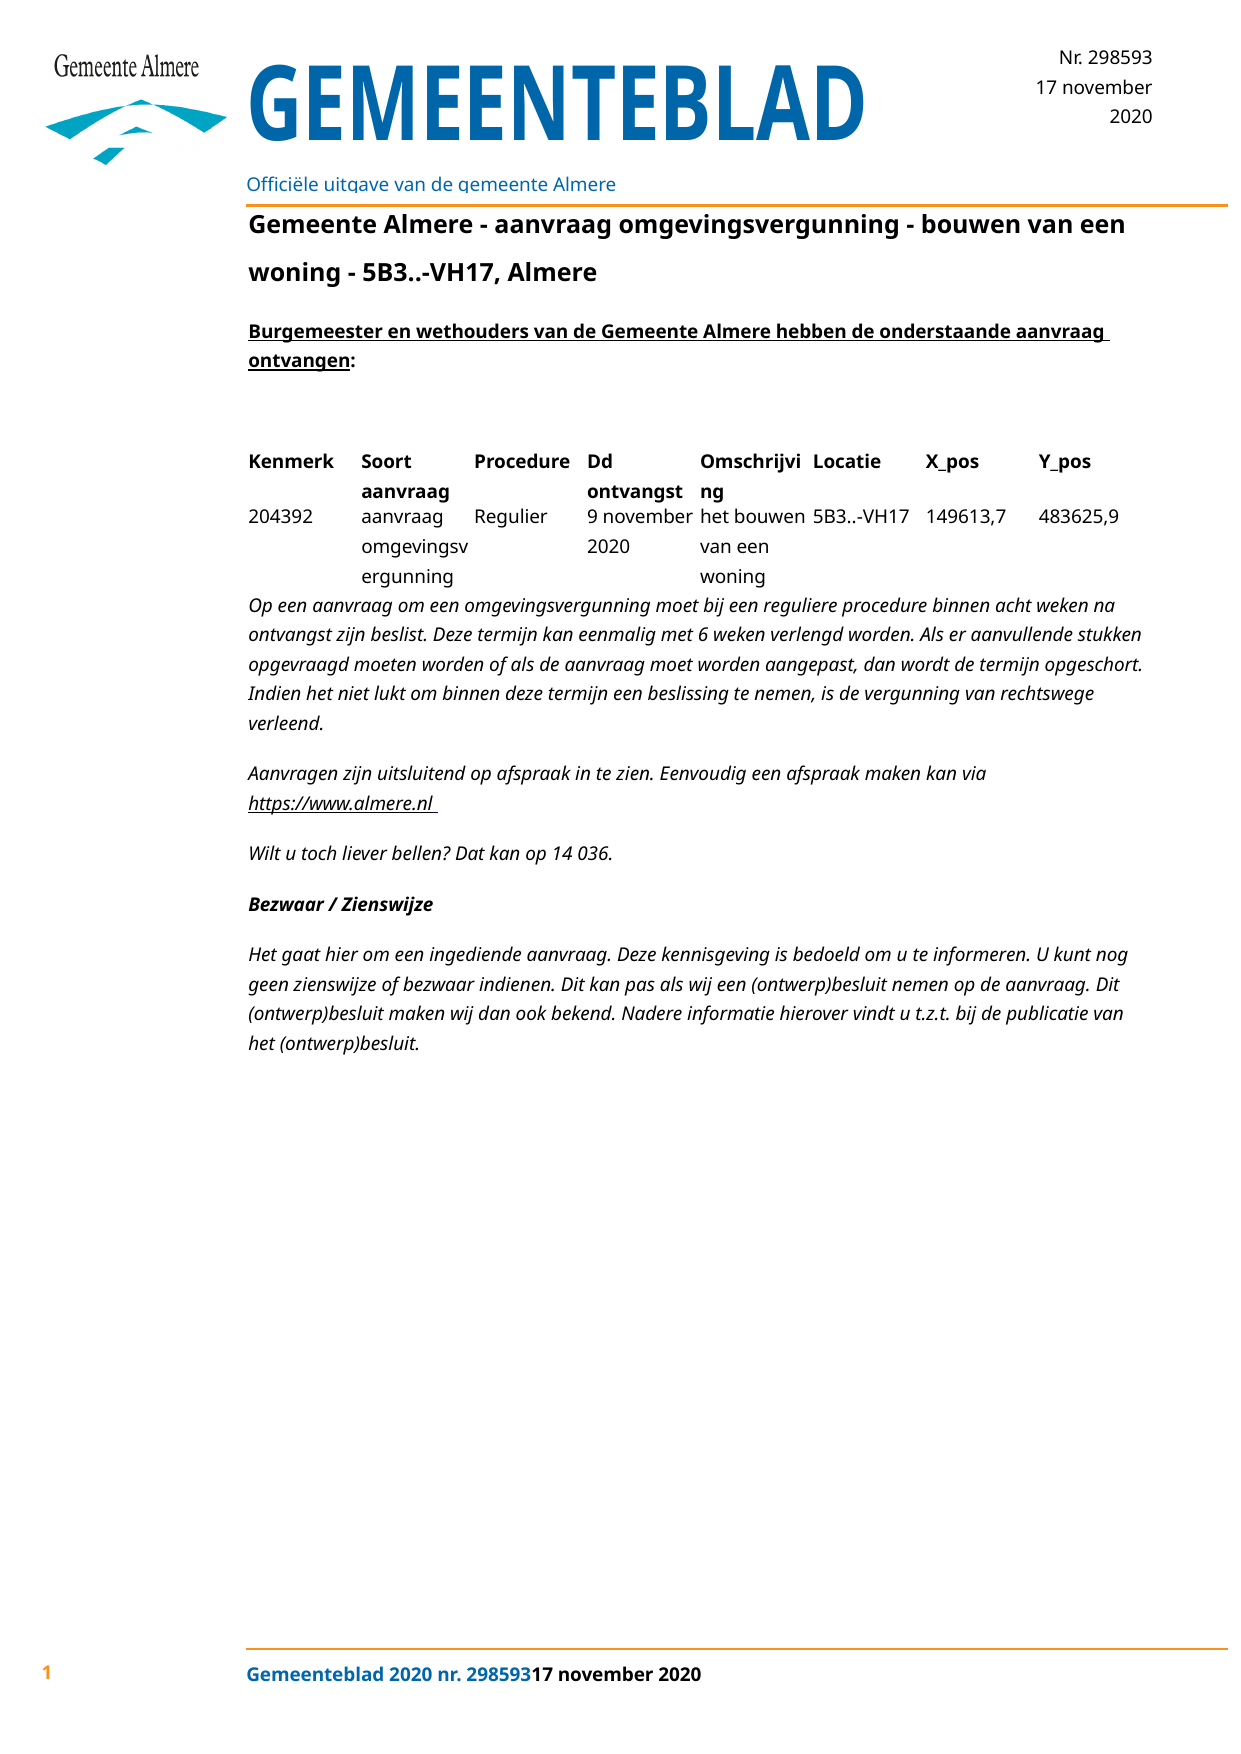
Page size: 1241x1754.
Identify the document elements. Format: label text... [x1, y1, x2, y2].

table_header X_pos [926, 449, 1038, 504]
text Aanvragen zijn uitsluitend op afspraak in te zien. Eenvoudig een afspraak maken kan via https://www.almere.nl [248, 761, 1152, 816]
text Wilt u toch liever bellen? Dat kan op 14 036. [248, 841, 1152, 866]
table_header Kenmerk [248, 449, 361, 504]
table_header Dd ontvangst [587, 449, 700, 504]
table_header Y_pos [1039, 449, 1152, 504]
table_cell 483625,9 [1039, 504, 1152, 589]
table_header Omschrijving [700, 449, 813, 504]
table_cell 5B3..-VH17 [813, 504, 926, 589]
table_header Procedure [474, 449, 587, 504]
table_cell 204392 [248, 504, 361, 589]
table_header Soort aanvraag [361, 449, 474, 504]
text Bezwaar / Zienswijze [248, 891, 1152, 917]
text Gemeente Almere - aanvraag omgevingsvergunning - bouwen van een woning - 5B3..-VH17, Almere [248, 207, 1152, 288]
text Het gaat hier om een ingediende aanvraag. Deze kennisgeving is bedoeld om u te informeren. U kunt nog geen zienswijze of bezwaar indienen. Dit kan pas als wij een (ontwerp)besluit nemen op de aanvraag. Dit (ontwerp)besluit maken wij dan ook bekend. Nadere informatie hierover vindt u t.z.t. bij de publicatie van het (ontwerp)besluit. [248, 941, 1152, 1056]
table_cell 9 november 2020 [587, 504, 700, 589]
picture [41, 47, 231, 172]
table_cell 149613,7 [926, 504, 1038, 589]
text Op een aanvraag om een omgevingsvergunning moet bij een reguliere procedure binnen acht weken na ontvangst zijn beslist. Deze termijn kan eenmalig met 6 weken verlengd worden. Als er aanvullende stukken opgevraagd moeten worden of als de aanvraag moet worden aangepast, dan wordt de termijn opgeschort. Indien het niet lukt om binnen deze termijn een beslissing te nemen, is de vergunning van rechtswege verleend. [248, 592, 1152, 736]
text Burgemeester en wethouders van de Gemeente Almere hebben de onderstaande aanvraag ontvangen: [248, 318, 1152, 373]
table_cell Regulier [474, 504, 587, 589]
table_cell het bouwen van een woning [700, 504, 813, 589]
table_cell aanvraag omgevingsvergunning [361, 504, 474, 589]
table_header Locatie [813, 449, 926, 504]
